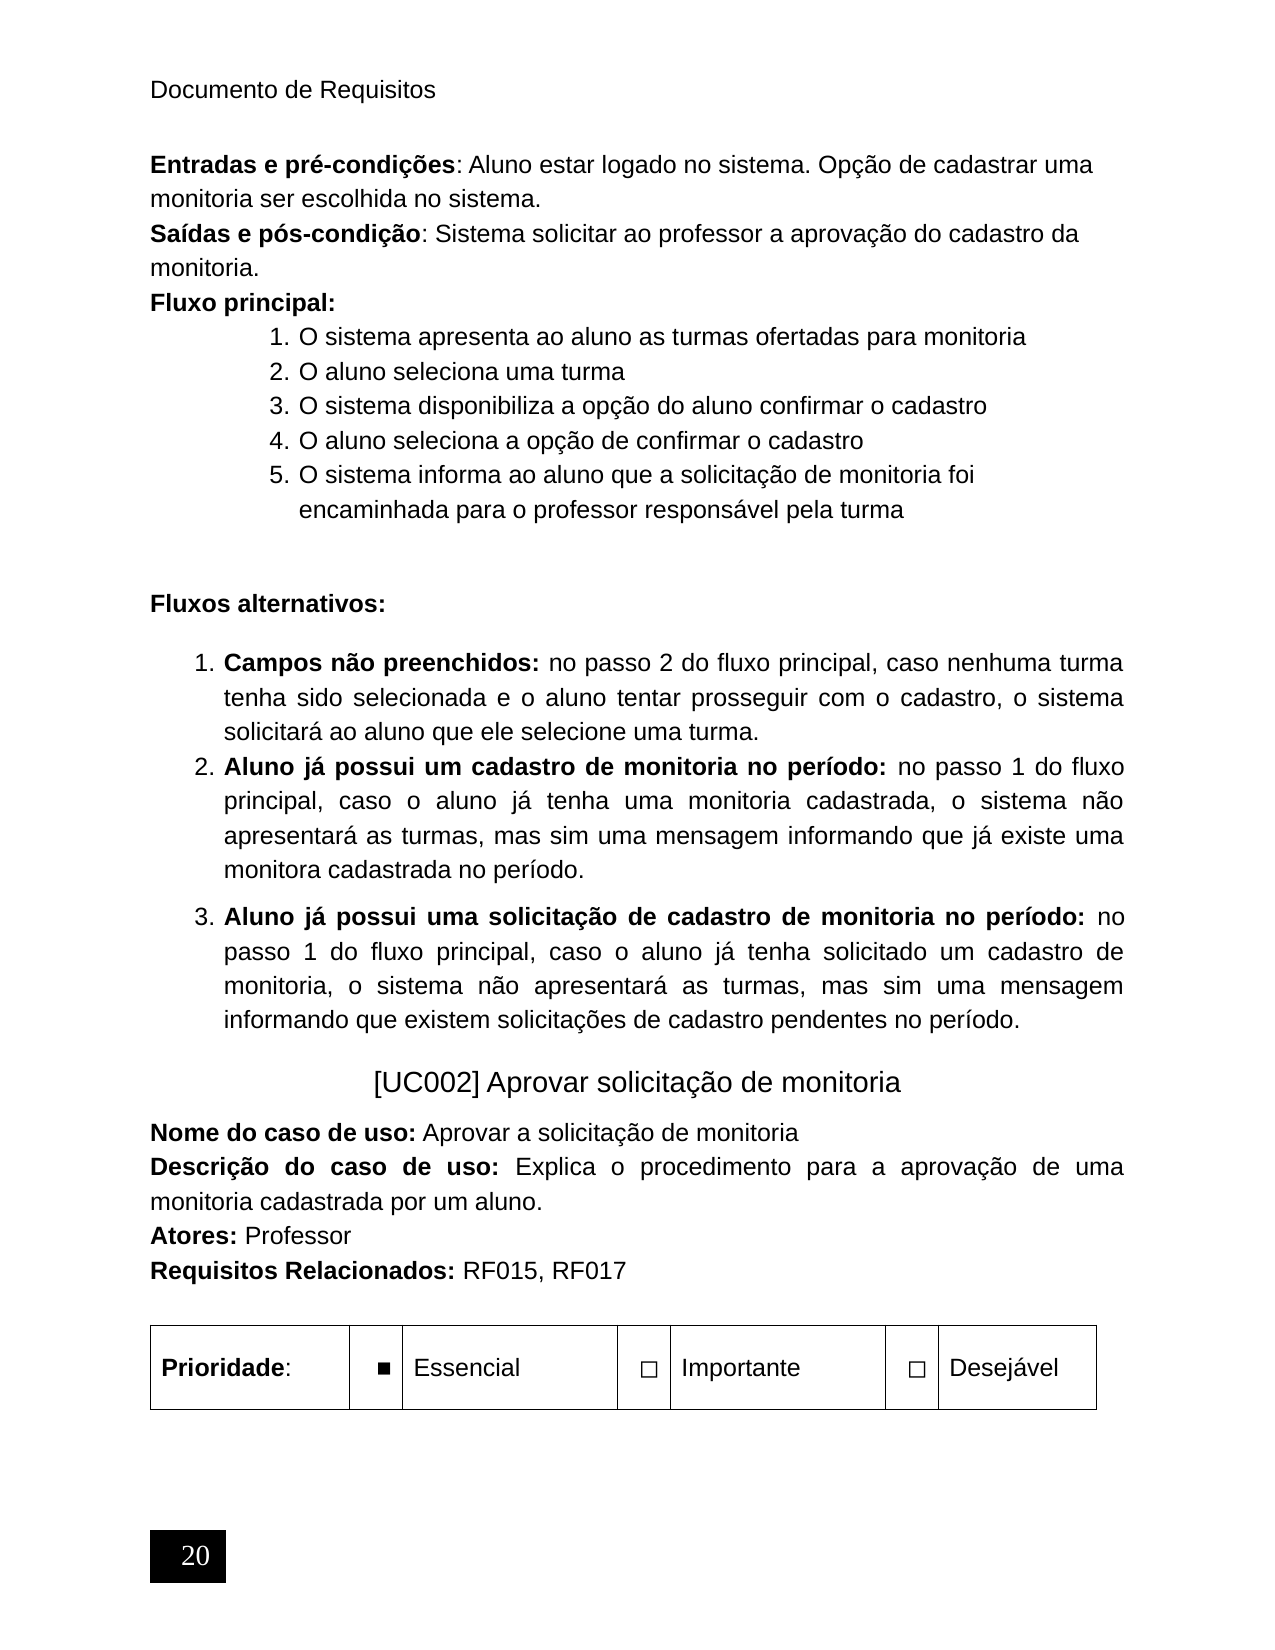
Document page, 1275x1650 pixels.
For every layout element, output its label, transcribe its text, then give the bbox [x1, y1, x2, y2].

text Atores: Professor [150, 1221, 1125, 1250]
list Campos não preenchidos: no passo 2 do fluxo principal, caso nenhuma turma tenha sido selecionada e o aluno tentar prosseguir com o cadastro, o sistema solicitará ao aluno que ele selecione uma turma. [194, 648, 1125, 746]
table_header ■ [350, 1326, 402, 1409]
text Fluxo principal: [150, 288, 1125, 317]
table_header ◻ [618, 1326, 670, 1409]
list O aluno seleciona a opção de confirmar o cadastro [269, 426, 1125, 454]
text Descrição do caso de uso: Explica o procedimento para a aprovação de uma monitoria cadastrada por um aluno. [150, 1152, 1125, 1215]
text Saídas e pós-condição: Sistema solicitar ao professor a aprovação do cadastro da monitoria. [150, 219, 1125, 282]
list O sistema disponibiliza a opção do aluno confirmar o cadastro [269, 391, 1125, 420]
list Aluno já possui um cadastro de monitoria no período: no passo 1 do fluxo principal, caso o aluno já tenha uma monitoria cadastrada, o sistema não apresentará as turmas, mas sim uma mensagem informando que já existe uma monitora cadastrada no período. [194, 752, 1125, 884]
text Entradas e pré-condições: Aluno estar logado no sistema. Opção de cadastrar uma monitoria ser escolhida no sistema. [150, 150, 1125, 213]
table_header Prioridade: [151, 1326, 349, 1409]
list O sistema informa ao aluno que a solicitação de monitoria foi encaminhada para o professor responsável pela turma [269, 460, 1125, 523]
list O sistema apresenta ao aluno as turmas ofertadas para monitoria [269, 322, 1125, 351]
text Requisitos Relacionados: RF015, RF017 [150, 1256, 1125, 1284]
table_header Essencial [403, 1326, 617, 1409]
list Aluno já possui uma solicitação de cadastro de monitoria no período: no passo 1 do fluxo principal, caso o aluno já tenha solicitado um cadastro de monitoria, o sistema não apresentará as turmas, mas sim uma mensagem informando que existem solicitações de cadastro pendentes no período. [194, 902, 1125, 1034]
table_header ◻ [886, 1326, 938, 1409]
table_header Importante [671, 1326, 885, 1409]
text Nome do caso de uso: Aprovar a solicitação de monitoria [150, 1118, 1125, 1146]
table_header Desejável [939, 1326, 1096, 1409]
text [UC002] Aprovar solicitação de monitoria [150, 1065, 1125, 1098]
text Fluxos alternativos: [150, 589, 1125, 617]
list O aluno seleciona uma turma [269, 357, 1125, 386]
